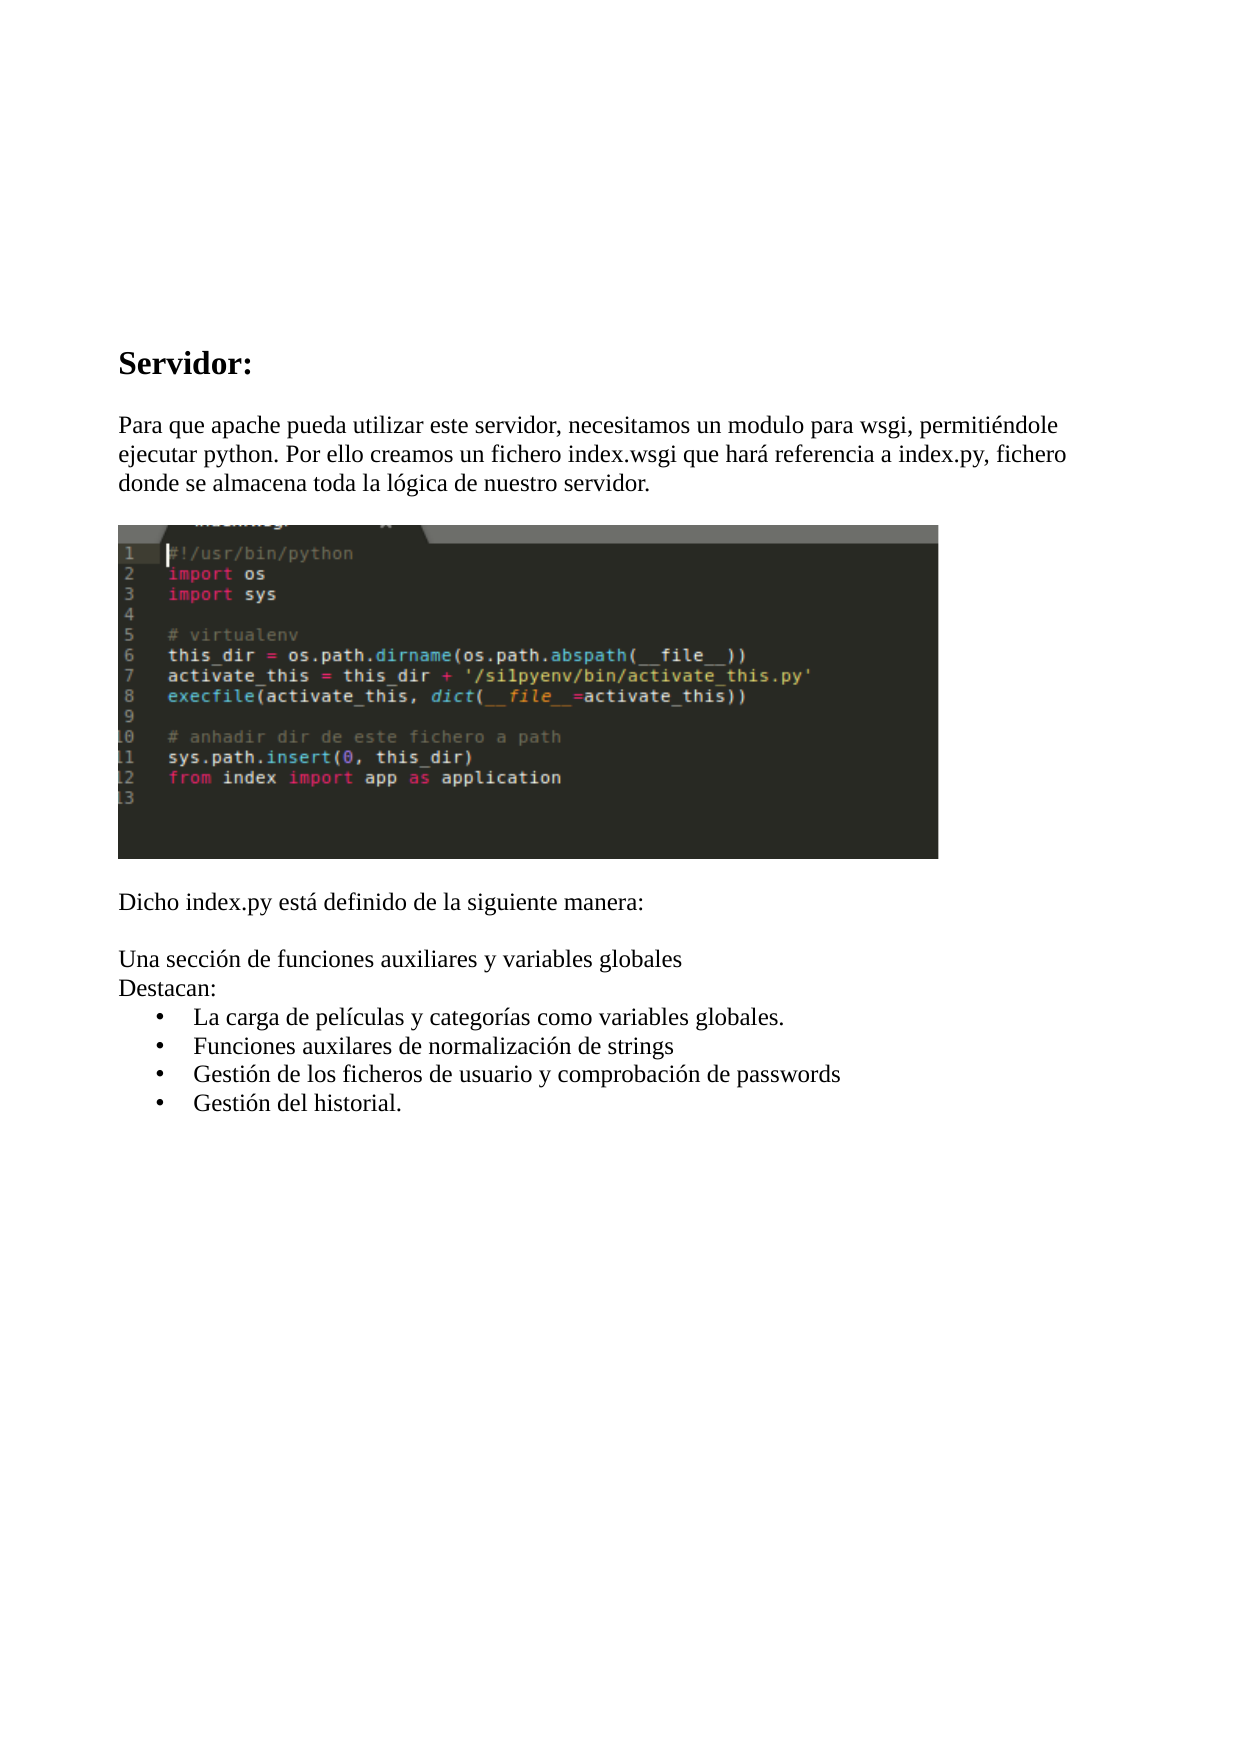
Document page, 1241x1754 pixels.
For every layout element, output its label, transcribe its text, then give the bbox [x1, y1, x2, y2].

picture [118, 525, 939, 859]
list Gestión del historial. [156, 1088, 1122, 1117]
list Funciones auxilares de normalización de strings [156, 1031, 1122, 1059]
text Destacan: [118, 973, 1122, 1002]
list La carga de películas y categorías como variables globales. [156, 1002, 1122, 1031]
text Una sección de funciones auxiliares y variables globales [118, 944, 1122, 973]
text Para que apache pueda utilizar este servidor, necesitamos un modulo para wsgi, permitiéndole ejecutar python. Por ello creamos un fichero index.wsgi que hará referencia a index.py, fichero donde se almacena toda la lógica de nuestro servidor. [118, 410, 1122, 497]
list Gestión de los ficheros de usuario y comprobación de passwords [156, 1059, 1122, 1088]
text Dicho index.py está definido de la siguiente manera: [118, 887, 1122, 916]
text Servidor: [118, 343, 1122, 382]
